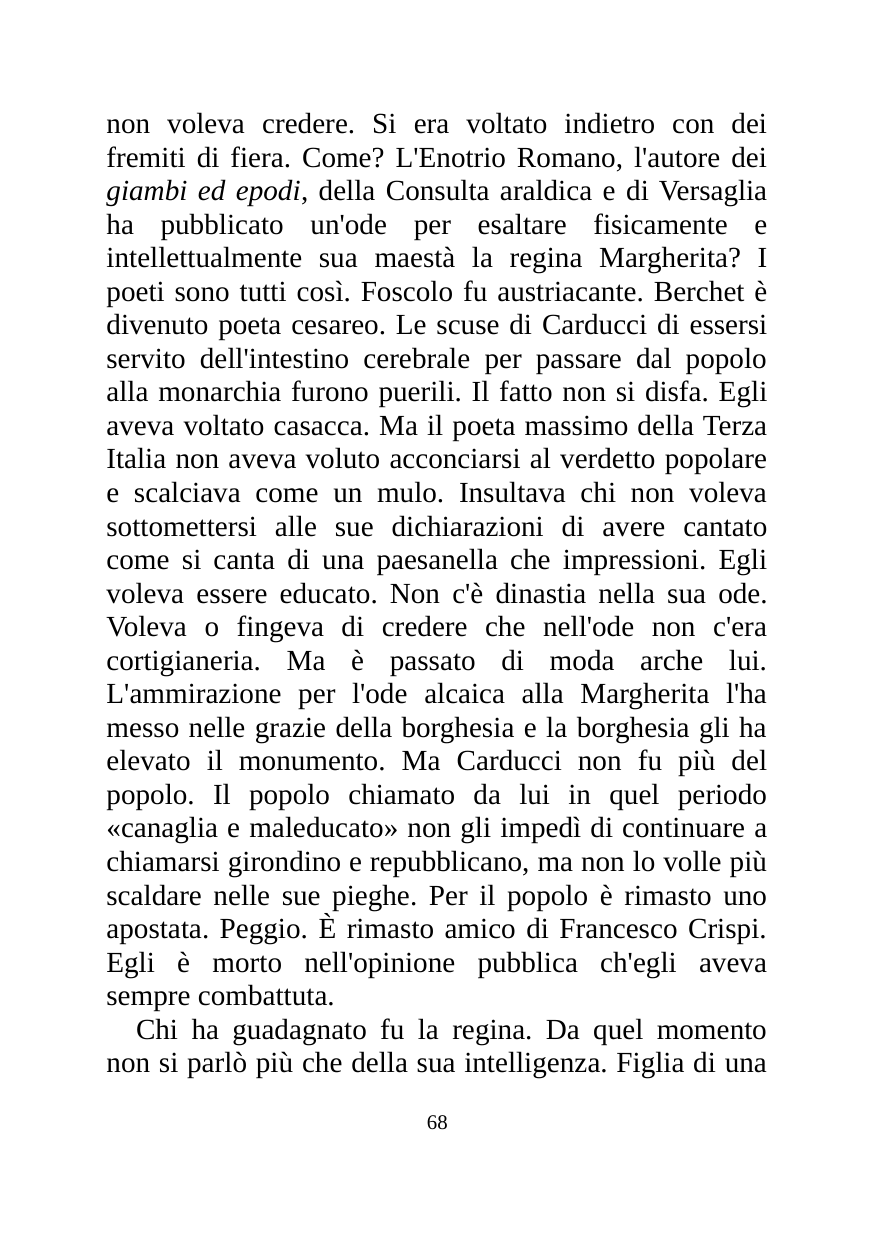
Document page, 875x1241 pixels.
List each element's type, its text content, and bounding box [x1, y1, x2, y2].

text non voleva credere. Si era voltato indietro con dei fremiti di fiera. Come? L'Enotrio Romano, l'autore dei giambi ed epodi, della Consulta araldica e di Versaglia ha pubblicato un'ode per esaltare fisicamente e intellettualmente sua maestà la regina Margherita? I poeti sono tutti così. Foscolo fu austriacante. Berchet è divenuto poeta cesareo. Le scuse di Carducci di essersi servito dell'intestino cerebrale per passare dal popolo alla monarchia furono puerili. Il fatto non si disfa. Egli aveva voltato casacca. Ma il poeta massimo della Terza Italia non aveva voluto acconciarsi al verdetto popolare e scalciava come un mulo. Insultava chi non voleva sottomettersi alle sue dichiarazioni di avere cantato come si canta di una paesanella che impressioni. Egli voleva essere educato. Non c'è dinastia nella sua ode. Voleva o fingeva di credere che nell'ode non c'era cortigianeria. Ma è passato di moda arche lui. L'ammirazione per l'ode alcaica alla Margherita l'ha messo nelle grazie della borghesia e la borghesia gli ha elevato il monumento. Ma Carducci non fu più del popolo. Il popolo chiamato da lui in quel periodo «canaglia e maleducato» non gli impedì di continuare a chiamarsi girondino e repubblicano, ma non lo volle più scaldare nelle sue pieghe. Per il popolo è rimasto uno apostata. Peggio. È rimasto amico di Francesco Crispi. Egli è morto nell'opinione pubblica ch'egli aveva sempre combattuta. [106, 106, 768, 1012]
text Chi ha guadagnato fu la regina. Da quel momento non si parlò più che della sua intelligenza. Figlia di una [106, 1012, 768, 1079]
